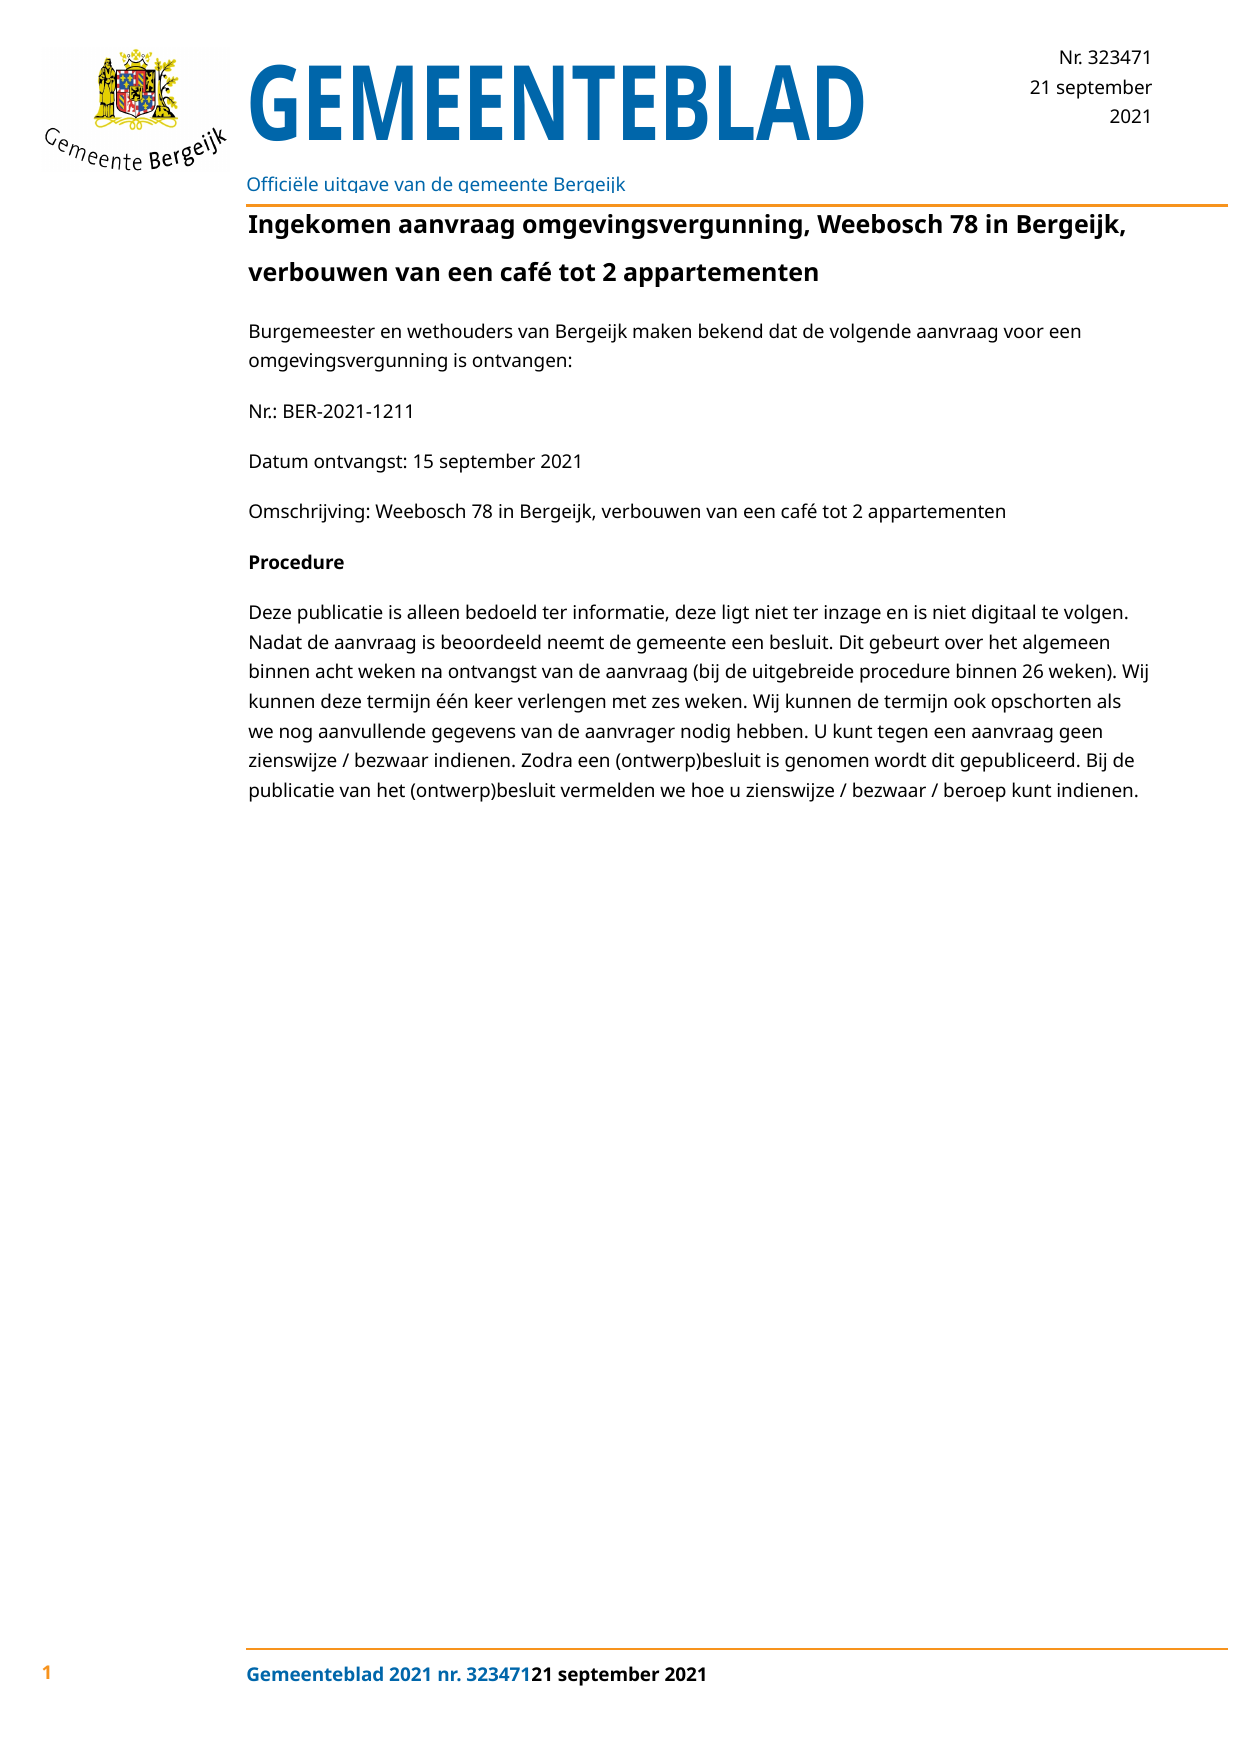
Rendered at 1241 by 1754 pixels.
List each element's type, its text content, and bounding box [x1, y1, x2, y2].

text Omschrijving: Weebosch 78 in Bergeijk, verbouwen van een café tot 2 appartementen [248, 499, 1152, 524]
text Datum ontvangst: 15 september 2021 [248, 448, 1152, 474]
text Burgemeester en wethouders van Bergeijk maken bekend dat de volgende aanvraag voor een omgevingsvergunning is ontvangen: [248, 318, 1152, 373]
text Procedure [248, 549, 1152, 575]
text Nr.: BER-2021-1211 [248, 398, 1152, 424]
picture [41, 47, 231, 172]
text Ingekomen aanvraag omgevingsvergunning, Weebosch 78 in Bergeijk, verbouwen van een café tot 2 appartementen [248, 207, 1152, 288]
text Deze publicatie is alleen bedoeld ter informatie, deze ligt niet ter inzage en is niet digitaal te volgen. Nadat de aanvraag is beoordeeld neemt de gemeente een besluit. Dit gebeurt over het algemeen binnen acht weken na ontvangst van de aanvraag (bij de uitgebreide procedure binnen 26 weken). Wij kunnen deze termijn één keer verlengen met zes weken. Wij kunnen de termijn ook opschorten als we nog aanvullende gegevens van de aanvrager nodig hebben. U kunt tegen een aanvraag geen zienswijze / bezwaar indienen. Zodra een (ontwerp)besluit is genomen wordt dit gepubliceerd. Bij de publicatie van het (ontwerp)besluit vermelden we hoe u zienswijze / bezwaar / beroep kunt indienen. [248, 599, 1152, 803]
